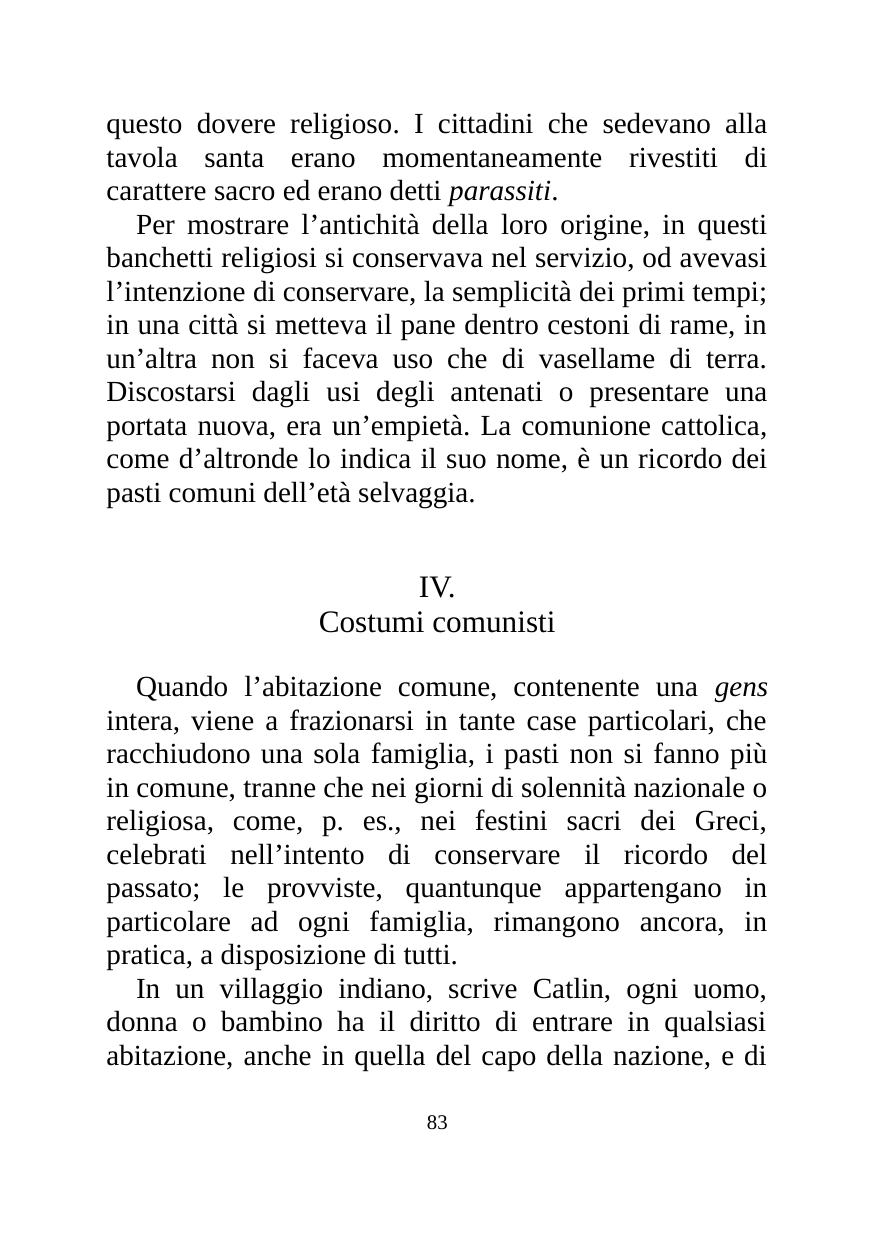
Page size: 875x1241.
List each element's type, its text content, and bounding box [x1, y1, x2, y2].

text Quando l’abitazione comune, contenente una gens intera, viene a frazionarsi in tante case particolari, che racchiudono una sola famiglia, i pasti non si fanno più in comune, tranne che nei giorni di solennità nazionale o religiosa, come, p. es., nei festini sacri dei Greci, celebrati nell’intento di conservare il ricordo del passato; le provviste, quantunque appartengano in particolare ad ogni famiglia, rimangono ancora, in pratica, a disposizione di tutti. [106, 669, 768, 971]
text In un villaggio indiano, scrive Catlin, ogni uomo, donna o bambino ha il diritto di entrare in qualsiasi abitazione, anche in quella del capo della nazione, e di [106, 971, 768, 1072]
text Per mostrare l’antichità della loro origine, in questi banchetti religiosi si conservava nel servizio, od avevasi l’intenzione di conservare, la semplicità dei primi tempi; in una città si metteva il pane dentro cestoni di rame, in un’altra non si faceva uso che di vasellame di terra. Discostarsi dagli usi degli antenati o presentare una portata nuova, era un’empietà. La comunione cattolica, come d’altronde lo indica il suo nome, è un ricordo dei pasti comuni dell’età selvaggia. [106, 207, 768, 509]
text questo dovere religioso. I cittadini che sedevano alla tavola santa erano momentaneamente rivestiti di carattere sacro ed erano detti parassiti. [106, 106, 768, 207]
subtitle IV. Costumi comunisti [106, 568, 768, 640]
